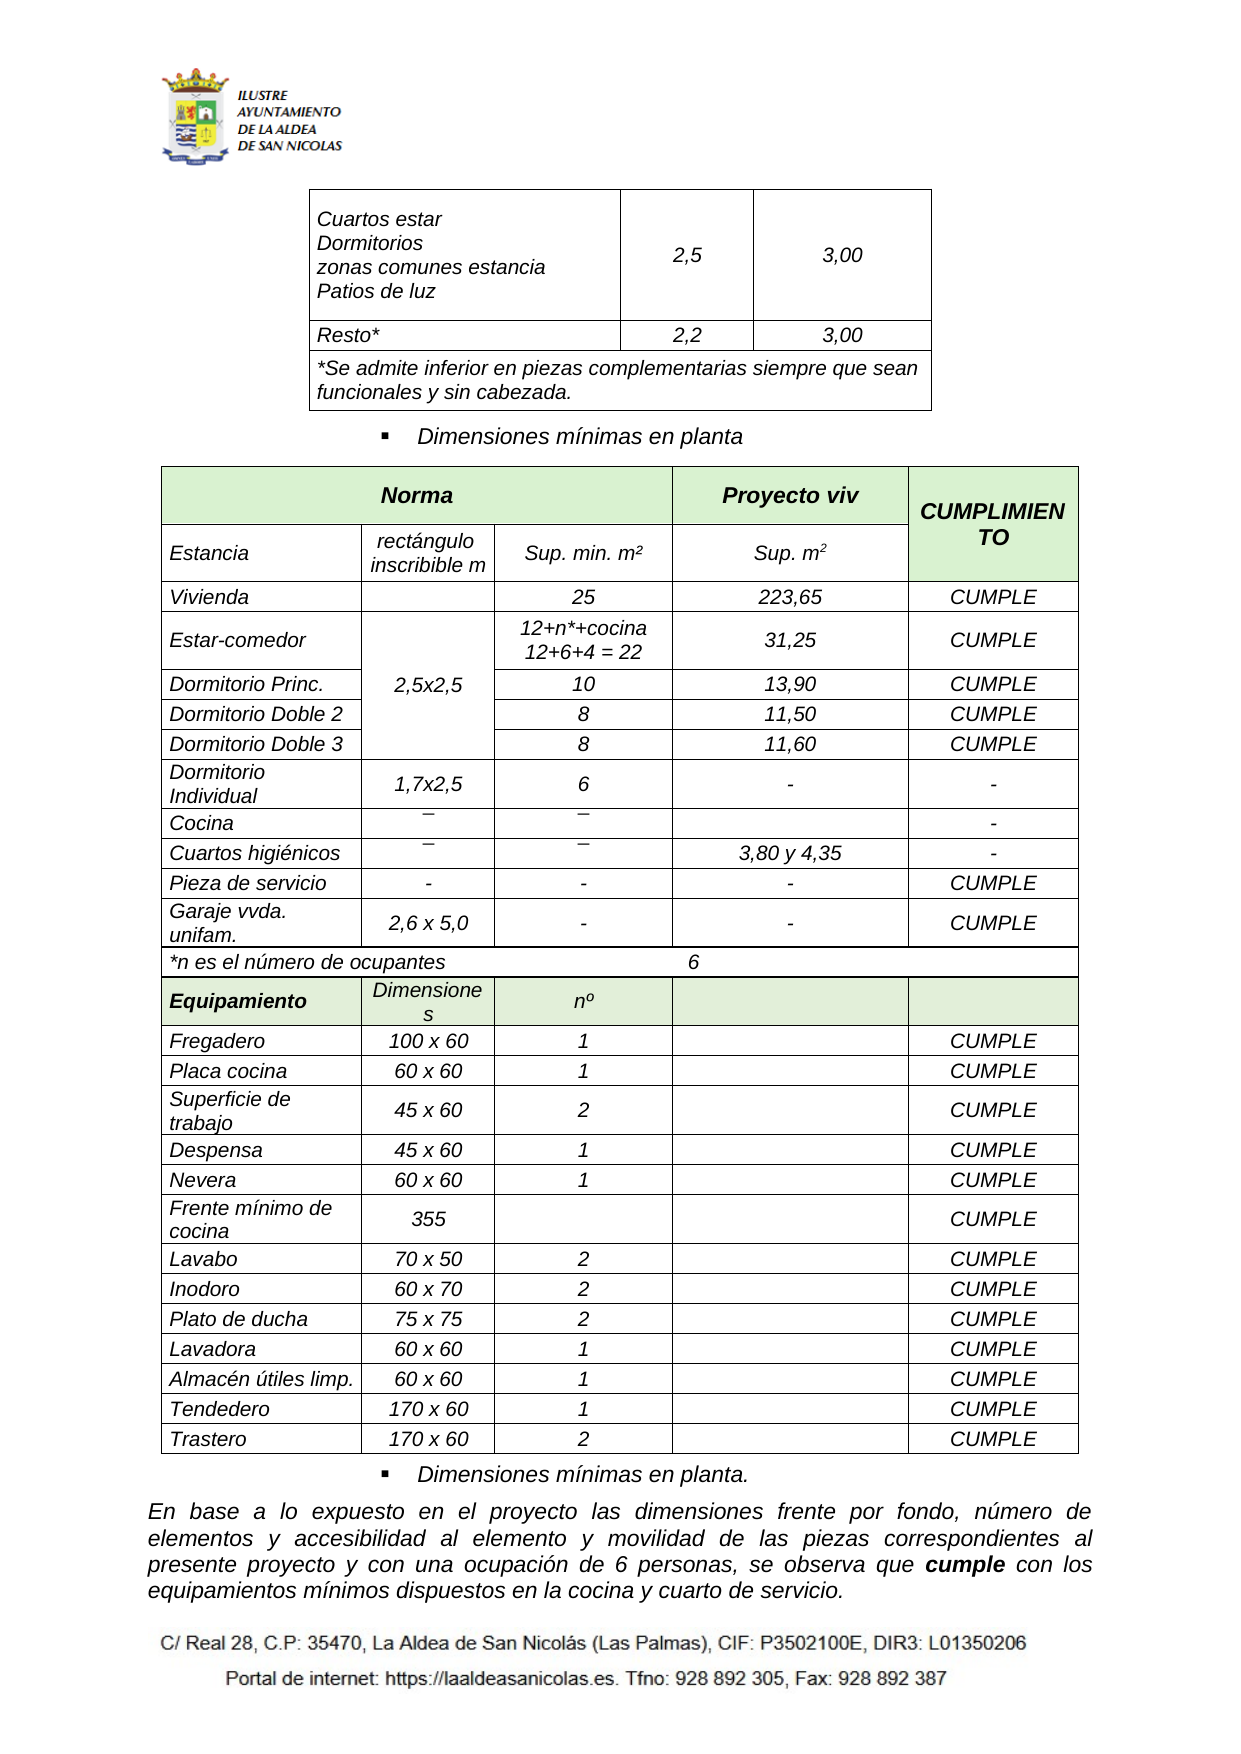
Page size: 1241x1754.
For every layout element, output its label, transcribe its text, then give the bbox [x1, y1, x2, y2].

table_cell CUMPLE [909, 1334, 1078, 1363]
table_cell CUMPLE [909, 1244, 1078, 1273]
table_cell ¯ [495, 839, 672, 867]
table_cell - [362, 869, 494, 897]
table_cell Lavabo [162, 1244, 361, 1273]
table_cell [673, 1424, 908, 1453]
table_cell 1 [495, 1394, 672, 1423]
table_cell Despensa [162, 1135, 361, 1164]
table_cell 1 [495, 1026, 672, 1055]
table_cell 31,25 [673, 612, 908, 668]
table_cell *Se admite inferior en piezas complementarias siempre que sean funcionales y sin cabezada. [310, 351, 931, 410]
table_cell Tendedero [162, 1394, 361, 1423]
table_cell [673, 1304, 908, 1333]
table_cell CUMPLE [909, 1424, 1078, 1453]
table_cell 11,50 [673, 700, 908, 728]
table_cell CUMPLE [909, 899, 1078, 946]
table_cell [909, 978, 1078, 1025]
table_cell Cocina [162, 809, 361, 837]
table_cell Pieza de servicio [162, 869, 361, 897]
table_header CUMPLIMIENTO [909, 467, 1078, 581]
table_cell 75 x 75 [362, 1304, 494, 1333]
table_cell [673, 1394, 908, 1423]
table_cell 25 [495, 582, 672, 611]
table_cell 100 x 60 [362, 1026, 494, 1055]
table_cell [673, 1026, 908, 1055]
table_cell - [909, 839, 1078, 867]
table_cell ¯ [362, 809, 494, 837]
table_cell CUMPLE [909, 582, 1078, 611]
table_cell rectángulo inscribible m [362, 525, 494, 581]
list Dimensiones mínimas en planta [379, 423, 1093, 449]
table_cell Trastero [162, 1424, 361, 1453]
table_cell 60 x 60 [362, 1334, 494, 1363]
table_cell 60 x 60 [362, 1056, 494, 1085]
table_cell Superficie de trabajo [162, 1086, 361, 1134]
table_cell Dormitorio Doble 2 [162, 700, 361, 728]
table_cell Fregadero [162, 1026, 361, 1055]
table_cell 1 [495, 1165, 672, 1194]
table_cell Cuartos estar Dormitorios zonas comunes estancia Patios de luz [310, 190, 620, 320]
table_cell Almacén útiles limp. [162, 1364, 361, 1393]
table_cell CUMPLE [909, 1165, 1078, 1194]
table_cell 223,65 [673, 582, 908, 611]
table_cell 1 [495, 1135, 672, 1164]
text En base a lo expuesto en el proyecto las dimensiones frente por fondo, número de elementos y accesibilidad al elemento y movilidad de las piezas correspondientes al presente proyecto y con una ocupación de 6 personas, se observa que cumple con los equipamientos mínimos dispuestos en la cocina y cuarto de servicio. [148, 1498, 1093, 1604]
table_cell - [909, 809, 1078, 837]
table_cell 8 [495, 730, 672, 758]
picture [149, 1627, 1034, 1694]
table_cell 3,00 [754, 190, 931, 320]
table_cell 60 x 70 [362, 1274, 494, 1303]
table_cell Sup. m2 [673, 525, 908, 581]
table_cell [673, 1165, 908, 1194]
table_cell Resto* [310, 321, 620, 350]
table_cell Equipamiento [162, 978, 361, 1025]
table_cell 11,60 [673, 730, 908, 758]
table_cell Dormitorio Individual [162, 760, 361, 807]
table_cell Frente mínimo de cocina [162, 1195, 361, 1243]
table_cell CUMPLE [909, 869, 1078, 897]
table_cell 170 x 60 [362, 1424, 494, 1453]
table_cell 1 [495, 1056, 672, 1085]
table_cell Sup. min. m² [495, 525, 672, 581]
table_cell [362, 582, 494, 611]
table_cell Dormitorio Doble 3 [162, 730, 361, 758]
table_cell - [673, 869, 908, 897]
table_cell Dormitorio Princ. [162, 670, 361, 698]
table_cell 6 [495, 760, 672, 807]
table_cell CUMPLE [909, 670, 1078, 698]
table_cell CUMPLE [909, 1135, 1078, 1164]
table_cell - [495, 899, 672, 946]
table_cell - [495, 869, 672, 897]
table_cell CUMPLE [909, 730, 1078, 758]
table_cell [495, 1195, 672, 1243]
table_cell Lavadora [162, 1334, 361, 1363]
table_cell 2 [495, 1086, 672, 1134]
table_cell nº [495, 978, 672, 1025]
table_cell Nevera [162, 1165, 361, 1194]
table_cell - [909, 760, 1078, 807]
table_cell [673, 1056, 908, 1085]
table_cell 60 x 60 [362, 1364, 494, 1393]
list Dimensiones mínimas en planta. [379, 1461, 1093, 1487]
table_cell Placa cocina [162, 1056, 361, 1085]
table_cell 8 [495, 700, 672, 728]
table_cell CUMPLE [909, 1026, 1078, 1055]
table_cell 2,5 [621, 190, 753, 320]
table_cell [673, 978, 908, 1025]
table_cell 2,6 x 5,0 [362, 899, 494, 946]
table_cell [673, 1274, 908, 1303]
table_cell Inodoro [162, 1274, 361, 1303]
table_cell 45 x 60 [362, 1135, 494, 1164]
table_cell [673, 1364, 908, 1393]
table_cell [673, 809, 908, 837]
table_cell [673, 1135, 908, 1164]
table_cell Dimensiones [362, 978, 494, 1025]
table_cell *n es el número de ocupantes 6 [162, 948, 1078, 976]
table_cell 70 x 50 [362, 1244, 494, 1273]
table_cell Vivienda [162, 582, 361, 611]
table_cell 3,00 [754, 321, 931, 350]
table_cell 60 x 60 [362, 1165, 494, 1194]
table_cell CUMPLE [909, 1195, 1078, 1243]
table_cell Estar-comedor [162, 612, 361, 668]
table_cell 3,80 y 4,35 [673, 839, 908, 867]
table_cell CUMPLE [909, 1086, 1078, 1134]
table_cell Plato de ducha [162, 1304, 361, 1333]
table_cell [673, 1195, 908, 1243]
table_cell ¯ [362, 839, 494, 867]
table_cell ¯ [495, 809, 672, 837]
table_cell 170 x 60 [362, 1394, 494, 1423]
table_cell 1,7x2,5 [362, 760, 494, 807]
table_cell 13,90 [673, 670, 908, 698]
table_cell CUMPLE [909, 612, 1078, 668]
table_cell CUMPLE [909, 1304, 1078, 1333]
table_header Proyecto viv [673, 467, 908, 523]
table_cell 45 x 60 [362, 1086, 494, 1134]
picture [148, 60, 358, 173]
table_cell 2 [495, 1274, 672, 1303]
table_cell Cuartos higiénicos [162, 839, 361, 867]
table_cell 355 [362, 1195, 494, 1243]
table_header Norma [162, 467, 672, 523]
table_cell CUMPLE [909, 1364, 1078, 1393]
table_cell CUMPLE [909, 1394, 1078, 1423]
table_cell Garaje vvda. unifam. [162, 899, 361, 946]
table_cell 2 [495, 1304, 672, 1333]
table_cell 2 [495, 1424, 672, 1453]
table_cell [673, 1086, 908, 1134]
table_cell [673, 1244, 908, 1273]
table_cell 10 [495, 670, 672, 698]
table_cell CUMPLE [909, 1274, 1078, 1303]
table_cell CUMPLE [909, 700, 1078, 728]
table_cell - [673, 899, 908, 946]
table_cell [673, 1334, 908, 1363]
table_cell CUMPLE [909, 1056, 1078, 1085]
table_cell 2,2 [621, 321, 753, 350]
table_cell 2,5x2,5 [362, 612, 494, 758]
table_cell 1 [495, 1334, 672, 1363]
table_cell Estancia [162, 525, 361, 581]
table_cell 12+n*+cocina 12+6+4 = 22 [495, 612, 672, 668]
table_cell 2 [495, 1244, 672, 1273]
table_cell - [673, 760, 908, 807]
table_cell 1 [495, 1364, 672, 1393]
